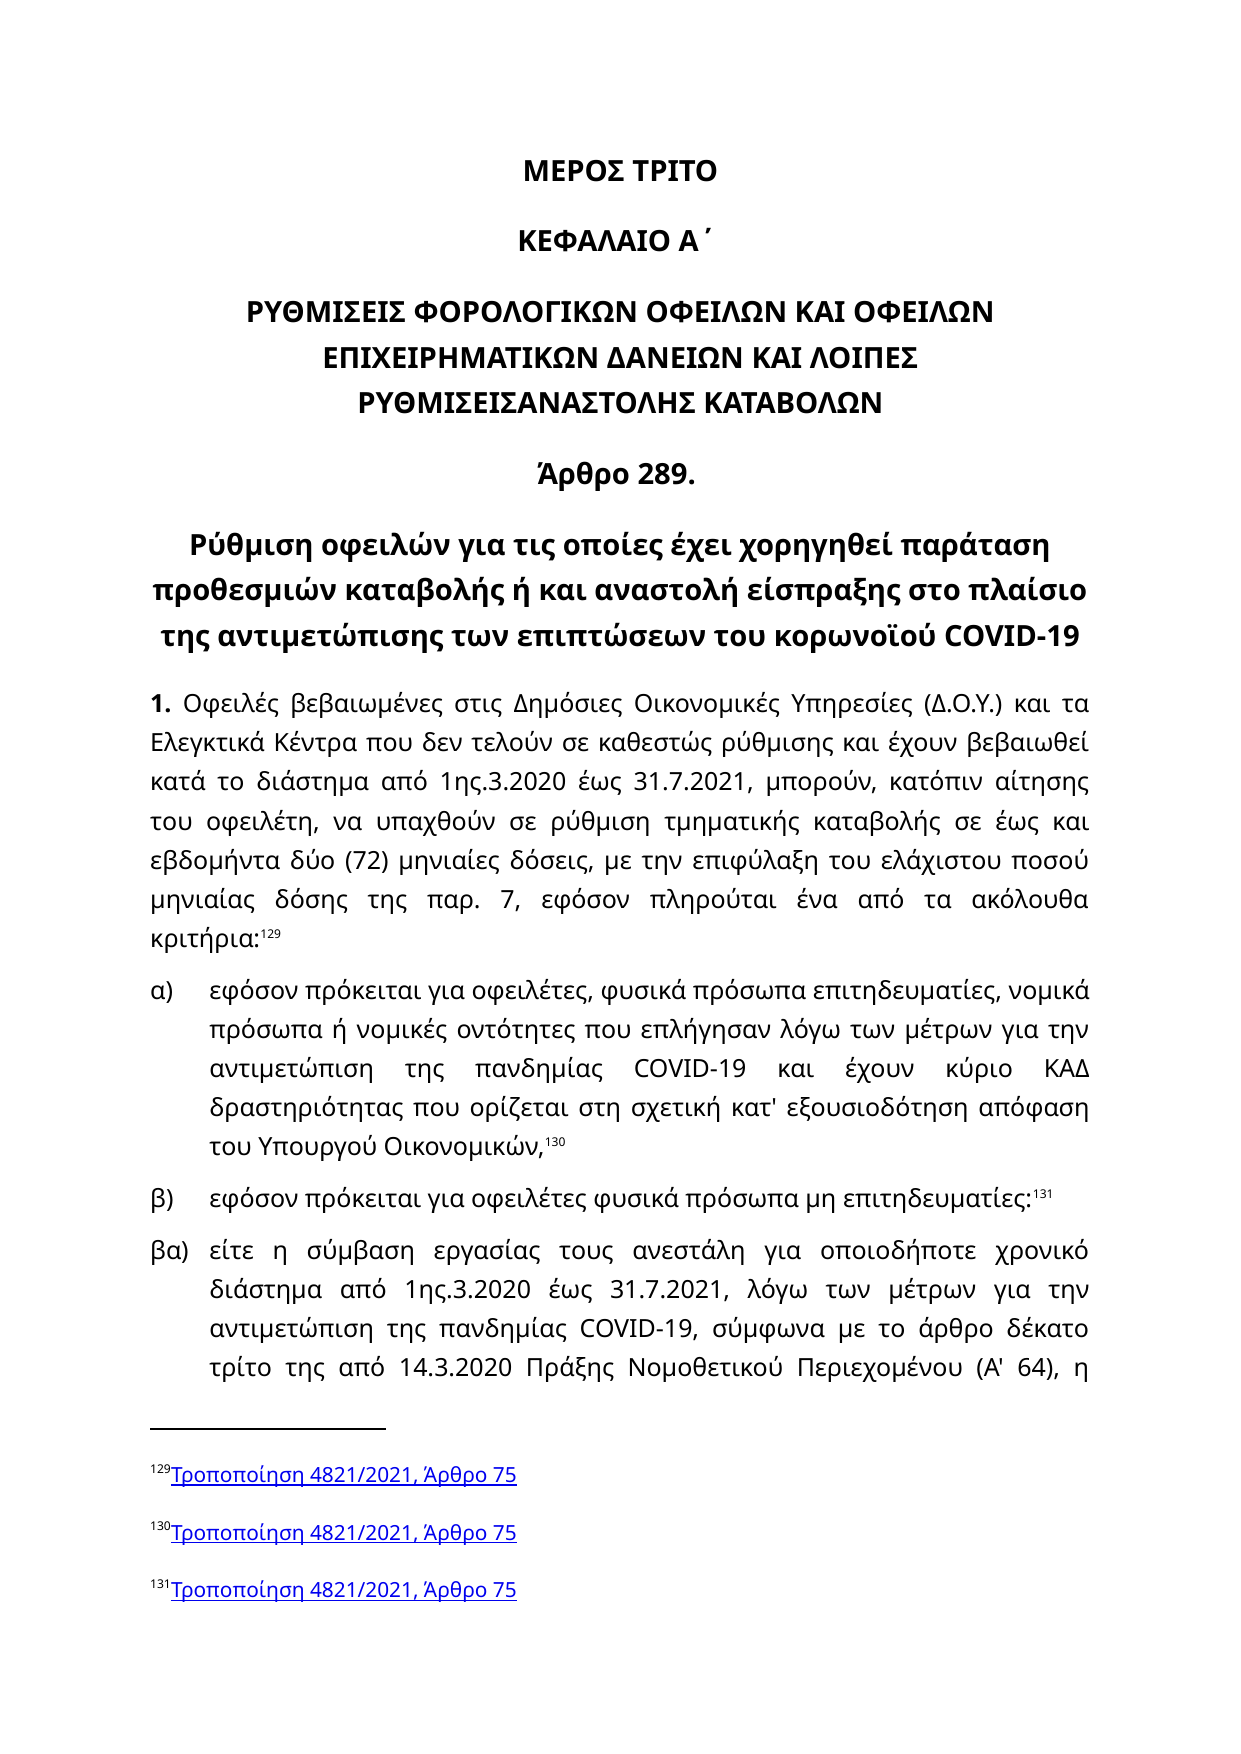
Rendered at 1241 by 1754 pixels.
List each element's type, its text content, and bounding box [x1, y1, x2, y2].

text Τροποποίηση 4821/2021, Άρθρο 75 [150, 1576, 1090, 1604]
list β) εφόσον πρόκειται για οφειλέτες φυσικά πρόσωπα μη επιτηδευματίες: [150, 1181, 1090, 1215]
subtitle Άρθρο 289. [150, 453, 1090, 493]
text Τροποποίηση 4821/2021, Άρθρο 75 [150, 1460, 1090, 1489]
list βα) είτε η σύμβαση εργασίας τους ανεστάλη για οποιοδήποτε χρονικό διάστημα από 1ης.3.2020 έως 31.7.2021, λόγω των μέτρων για την αντιμετώπιση της πανδημίας COVID-19, σύμφωνα με το άρθρο δέκατο τρίτο της από 14.3.2020 Πράξης Νομοθετικού Περιεχομένου (Α' 64), η [150, 1232, 1090, 1384]
list α) εφόσον πρόκειται για οφειλέτες, φυσικά πρόσωπα επιτηδευματίες, νομικά πρόσωπα ή νομικές οντότητες που επλήγησαν λόγω των μέτρων για την αντιμετώπιση της πανδημίας COVID-19 και έχουν κύριο ΚΑΔ δραστηριότητας που ορίζεται στη σχετική κατ' εξουσιοδότηση απόφαση του Υπουργού Οικονομικών, [150, 972, 1090, 1163]
subtitle ΡΥΘΜΙΣΕΙΣ ΦΟΡΟΛΟΓΙΚΩΝ ΟΦΕΙΛΩΝ ΚΑΙ ΟΦΕΙΛΩΝ ΕΠΙΧΕΙΡΗΜΑΤΙΚΩΝ ΔΑΝΕΙΩΝ ΚΑΙ ΛΟΙΠΕΣ ΡΥΘΜΙΣΕΙΣΑΝΑΣΤΟΛΗΣ ΚΑΤΑΒΟΛΩΝ [150, 291, 1090, 422]
subtitle ΜΕΡΟΣ ΤΡΙΤΟ [150, 150, 1090, 190]
text 1. Οφειλές βεβαιωμένες στις Δημόσιες Οικονομικές Υπηρεσίες (Δ.Ο.Υ.) και τα Ελεγκτικά Κέντρα που δεν τελούν σε καθεστώς ρύθμισης και έχουν βεβαιωθεί κατά το διάστημα από 1ης.3.2020 έως 31.7.2021, μπορούν, κατόπιν αίτησης του οφειλέτη, να υπαχθούν σε ρύθμιση τμηματικής καταβολής σε έως και εβδομήντα δύο (72) μηνιαίες δόσεις, με την επιφύλαξη του ελάχιστου ποσού μηνιαίας δόσης της παρ. 7, εφόσον πληρούται ένα από τα ακόλουθα κριτήρια: [150, 686, 1090, 955]
text Τροποποίηση 4821/2021, Άρθρο 75 [150, 1518, 1090, 1546]
subtitle ΚΕΦΑΛΑΙΟ Α΄ [150, 221, 1090, 260]
subtitle Ρύθμιση οφειλών για τις οποίες έχει χορηγηθεί παράταση προθεσμιών καταβολής ή και αναστολή είσπραξης στο πλαίσιο της αντιμετώπισης των επιπτώσεων του κορωνοϊού COVID-19 [150, 524, 1090, 655]
